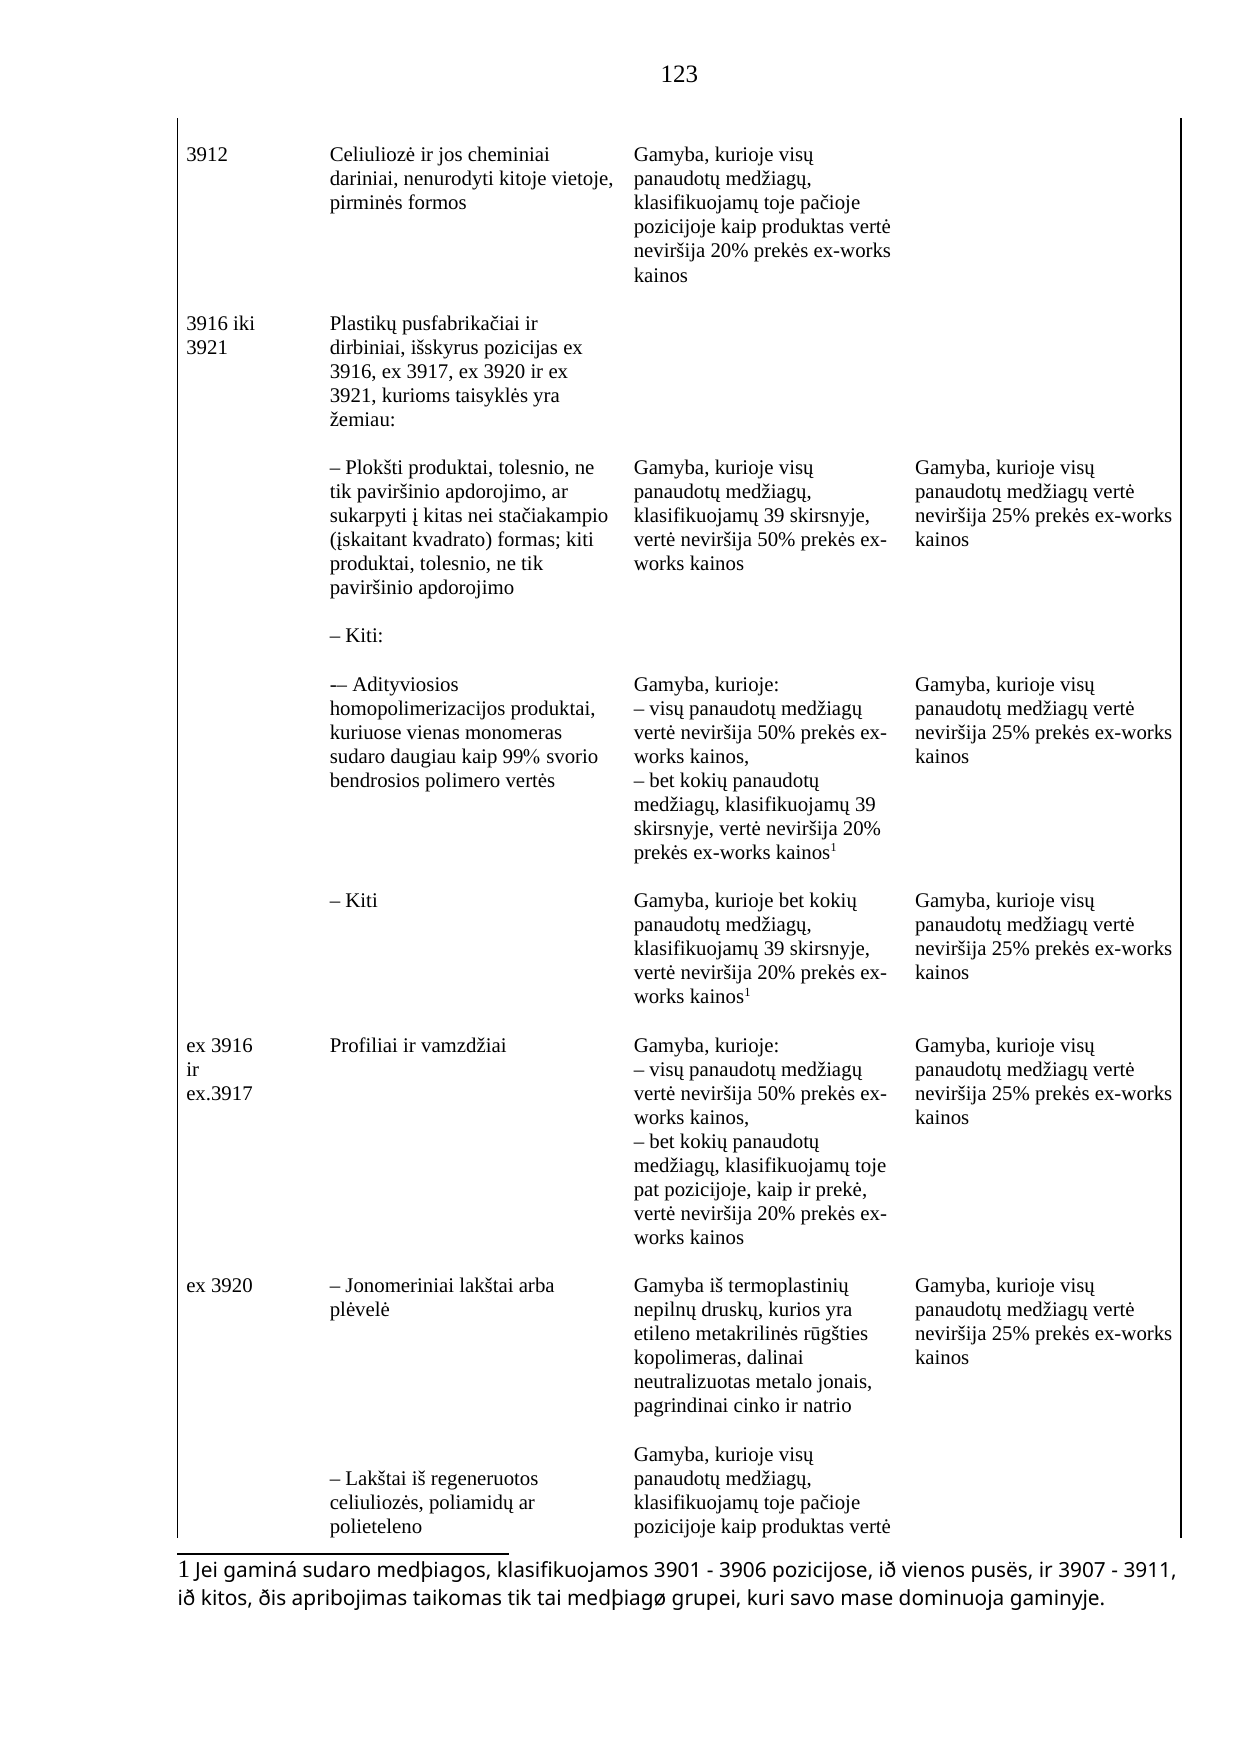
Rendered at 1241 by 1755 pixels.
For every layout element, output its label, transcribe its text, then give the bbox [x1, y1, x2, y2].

table_cell [906, 311, 1180, 455]
table_cell Gamyba, kurioje: – visų panaudotų medžiagų vertė neviršija 50% prekės ex-works kainos, – bet kokių panaudotų medžiagų, klasifikuojamų toje pat pozicijoje, kaip ir prekė, vertė neviršija 20% prekės ex-works kainos [625, 1033, 906, 1273]
table_cell Gamyba, kurioje bet kokių panaudotų medžiagų, klasifikuojamų 39 skirsnyje, vertė neviršija 20% prekės ex-works kainos1 [625, 888, 906, 1032]
table_cell [178, 624, 321, 888]
table_cell Gamyba, kurioje visų panaudotų medžiagų vertė neviršija 25% prekės ex-works kainos [906, 888, 1180, 1032]
table_cell [178, 888, 321, 1032]
table_cell Gamyba, kurioje: – visų panaudotų medžiagų vertė neviršija 50% prekės ex-works kainos, – bet kokių panaudotų medžiagų, klasifikuojamų 39 skirsnyje, vertė neviršija 20% prekės ex-works kainos [625, 624, 906, 888]
table_cell Gamyba, kurioje visų panaudotų medžiagų, klasifikuojamų toje pačioje pozicijoje kaip produktas vertė neviršija 20% prekės ex-works kainos [625, 142, 906, 311]
table_cell – Jonomeriniai lakštai arba plėvelė – Lakštai iš regeneruotos celiuliozės, poliamidų ar polieteleno [321, 1273, 625, 1538]
table_cell Gamyba, kurioje visų panaudotų medžiagų vertė neviršija 25% prekės ex-works kainos [906, 1273, 1180, 1538]
table_cell Gamyba, kurioje visų panaudotų medžiagų vertė neviršija 25% prekės ex-works kainos [906, 624, 1180, 888]
table_cell Plastikų pusfabrikačiai ir dirbiniai, išskyrus pozicijas ex 3916, ex 3917, ex 3920 ir ex 3921, kurioms taisyklės yra žemiau: [321, 311, 625, 455]
table_cell Gamyba, kurioje visų panaudotų medžiagų vertė neviršija 25% prekės ex-works kainos [906, 455, 1180, 623]
table_cell [625, 311, 906, 455]
table_cell [906, 142, 1180, 311]
table_cell – Kiti: -– Adityviosios homopolimerizacijos produktai, kuriuose vienas monomeras sudaro daugiau kaip 99 svorio bendrosios polimero vertės [321, 624, 625, 888]
table_cell [178, 118, 321, 142]
table_cell 3916 iki 3921 [178, 311, 321, 455]
table_cell [321, 118, 625, 142]
table_cell Profiliai ir vamzdžiai [321, 1033, 625, 1273]
table_cell Gamyba, kurioje visų panaudotų medžiagų vertė neviršija 25% prekės ex-works kainos [906, 1033, 1180, 1273]
table_cell [178, 455, 321, 623]
table_cell – Plokšti produktai, tolesnio, ne tik paviršinio apdorojimo, ar sukarpyti į kitas nei stačiakampio (įskaitant kvadrato) formas; kiti produktai, tolesnio, ne tik paviršinio apdorojimo [321, 455, 625, 623]
table_cell – Kiti [321, 888, 625, 1032]
table_cell Gamyba iš termoplastinių nepilnų druskų, kurios yra etileno metakrilinės rūgšties kopolimeras, dalinai neutralizuotas metalo jonais, pagrindinai cinko ir natrio Gamyba, kurioje visų panaudotų medžiagų, klasifikuojamų toje pačioje pozicijoje kaip produktas vertė [625, 1273, 906, 1538]
table_cell [906, 118, 1180, 142]
table_cell Celiuliozė ir jos cheminiai dariniai, nenurodyti kitoje vietoje, pirminės formos [321, 142, 625, 311]
table_cell ex 3916 ir ex.3917 [178, 1033, 321, 1273]
table_cell Gamyba, kurioje visų panaudotų medžiagų, klasifikuojamų 39 skirsnyje, vertė neviršija 50% prekės ex-works kainos [625, 455, 906, 623]
table_cell ex 3920 [178, 1273, 321, 1538]
table_cell [625, 118, 906, 142]
table_cell 3912 [178, 142, 321, 311]
